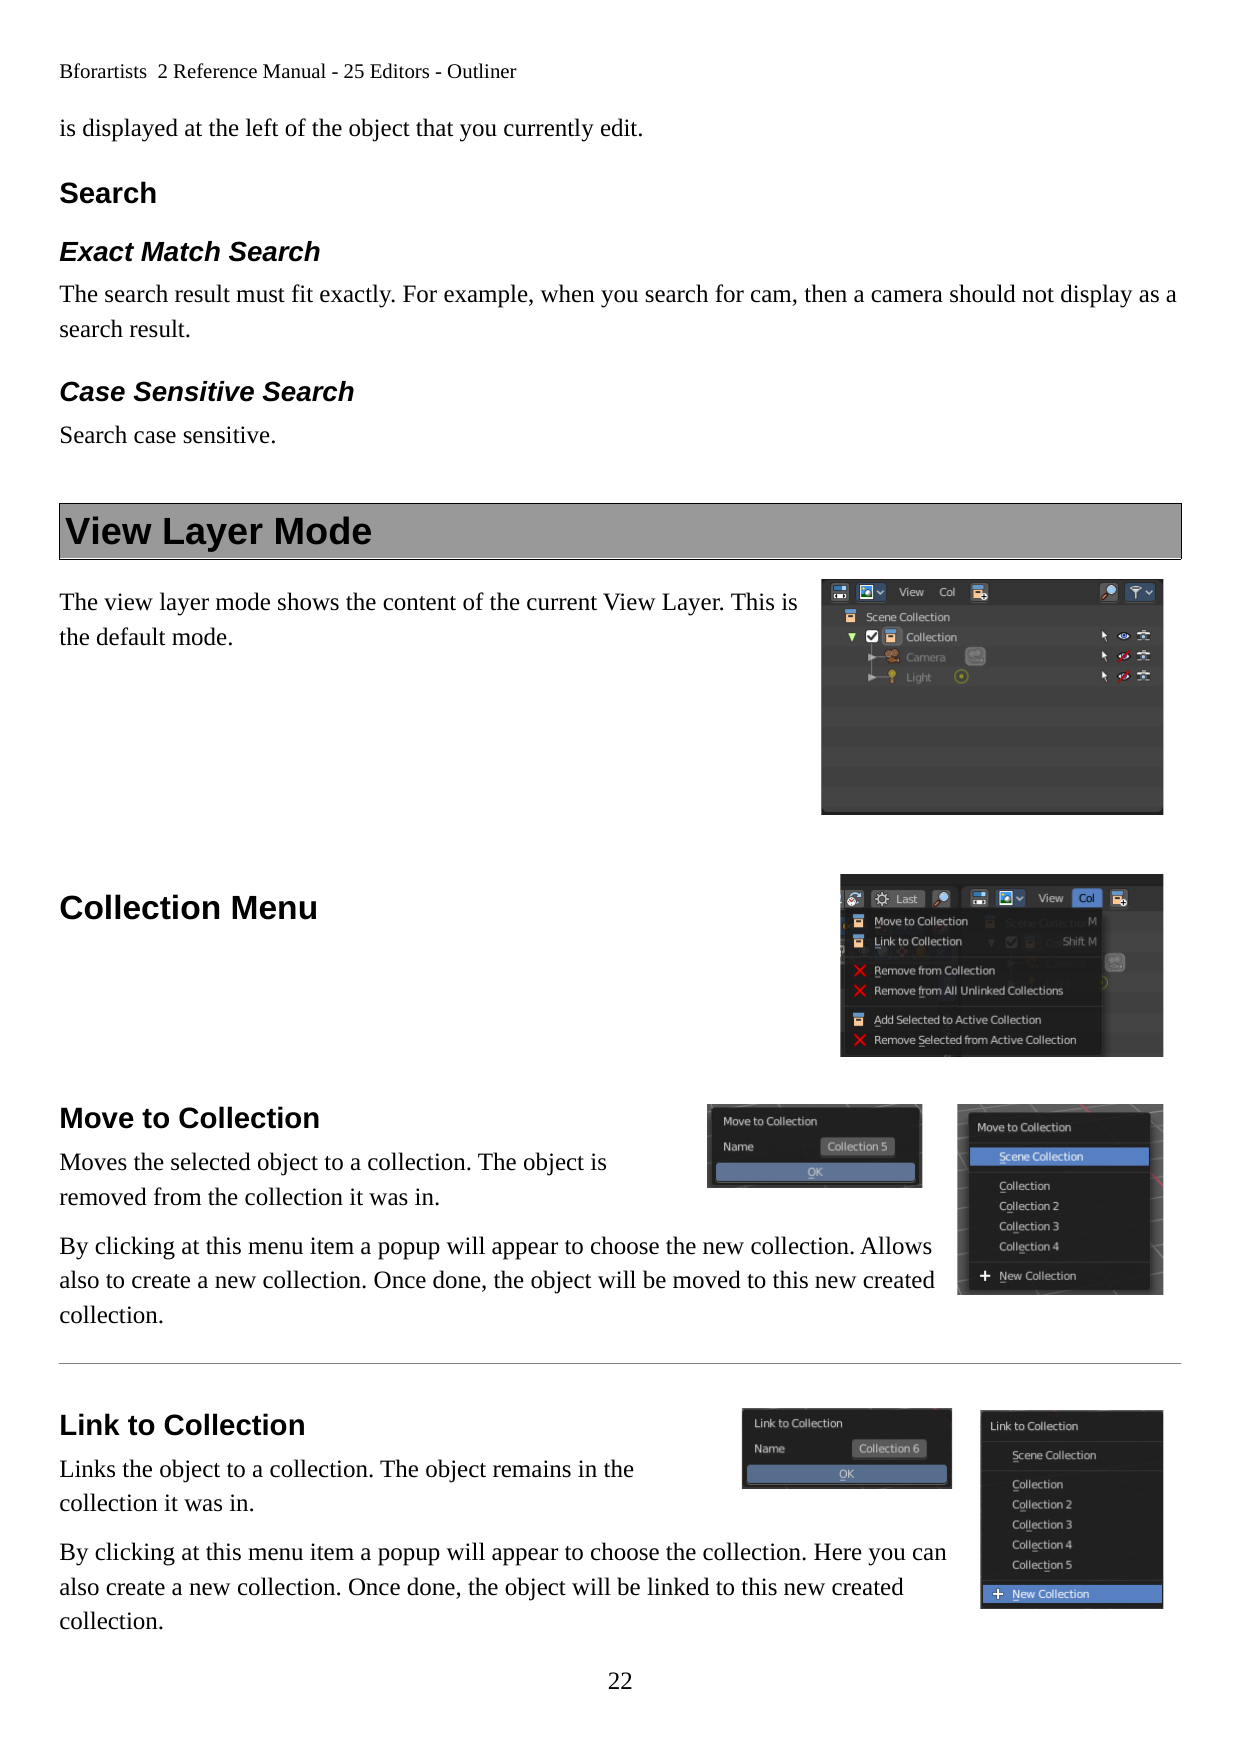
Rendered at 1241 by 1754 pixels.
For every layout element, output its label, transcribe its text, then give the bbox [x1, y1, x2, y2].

text Search case sensitive. [59, 420, 1181, 448]
text The view layer mode shows the content of the current View Layer. This is the default mode. [59, 587, 821, 651]
subtitle Link to Collection [59, 1407, 1181, 1441]
text By clicking at this menu item a popup will appear to choose the collection. Here you can also create a new collection. Once done, the object will be linked to this new created collection. [59, 1537, 1181, 1635]
subtitle Case Sensitive Search [59, 375, 1181, 407]
subtitle [1164, 888, 1181, 927]
subtitle Move to Collection [59, 1101, 1181, 1135]
text The search result must fit exactly. For example, when you search for cam, then a camera should not display as a search result. [59, 279, 1181, 343]
picture [707, 1104, 923, 1188]
picture [821, 579, 1164, 815]
picture [840, 874, 1164, 1057]
text is displayed at the left of the object that you currently edit. [59, 113, 1181, 141]
subtitle Search [59, 176, 1181, 210]
picture [741, 1408, 953, 1489]
text Moves the selected object to a collection. The object is removed from the collection it was in. [59, 1147, 957, 1210]
text By clicking at this menu item a popup will appear to choose the new collection. Allows also to create a new collection. Once done, the object will be moved to this new created collection. [59, 1231, 1181, 1328]
picture [957, 1104, 1164, 1295]
table_header View Layer Mode [60, 504, 1181, 558]
subtitle Exact Match Search [59, 235, 1181, 267]
subtitle Collection Menu [59, 888, 840, 927]
text Links the object to a collection. The object remains in the collection it was in. [59, 1454, 980, 1517]
picture [980, 1410, 1164, 1609]
